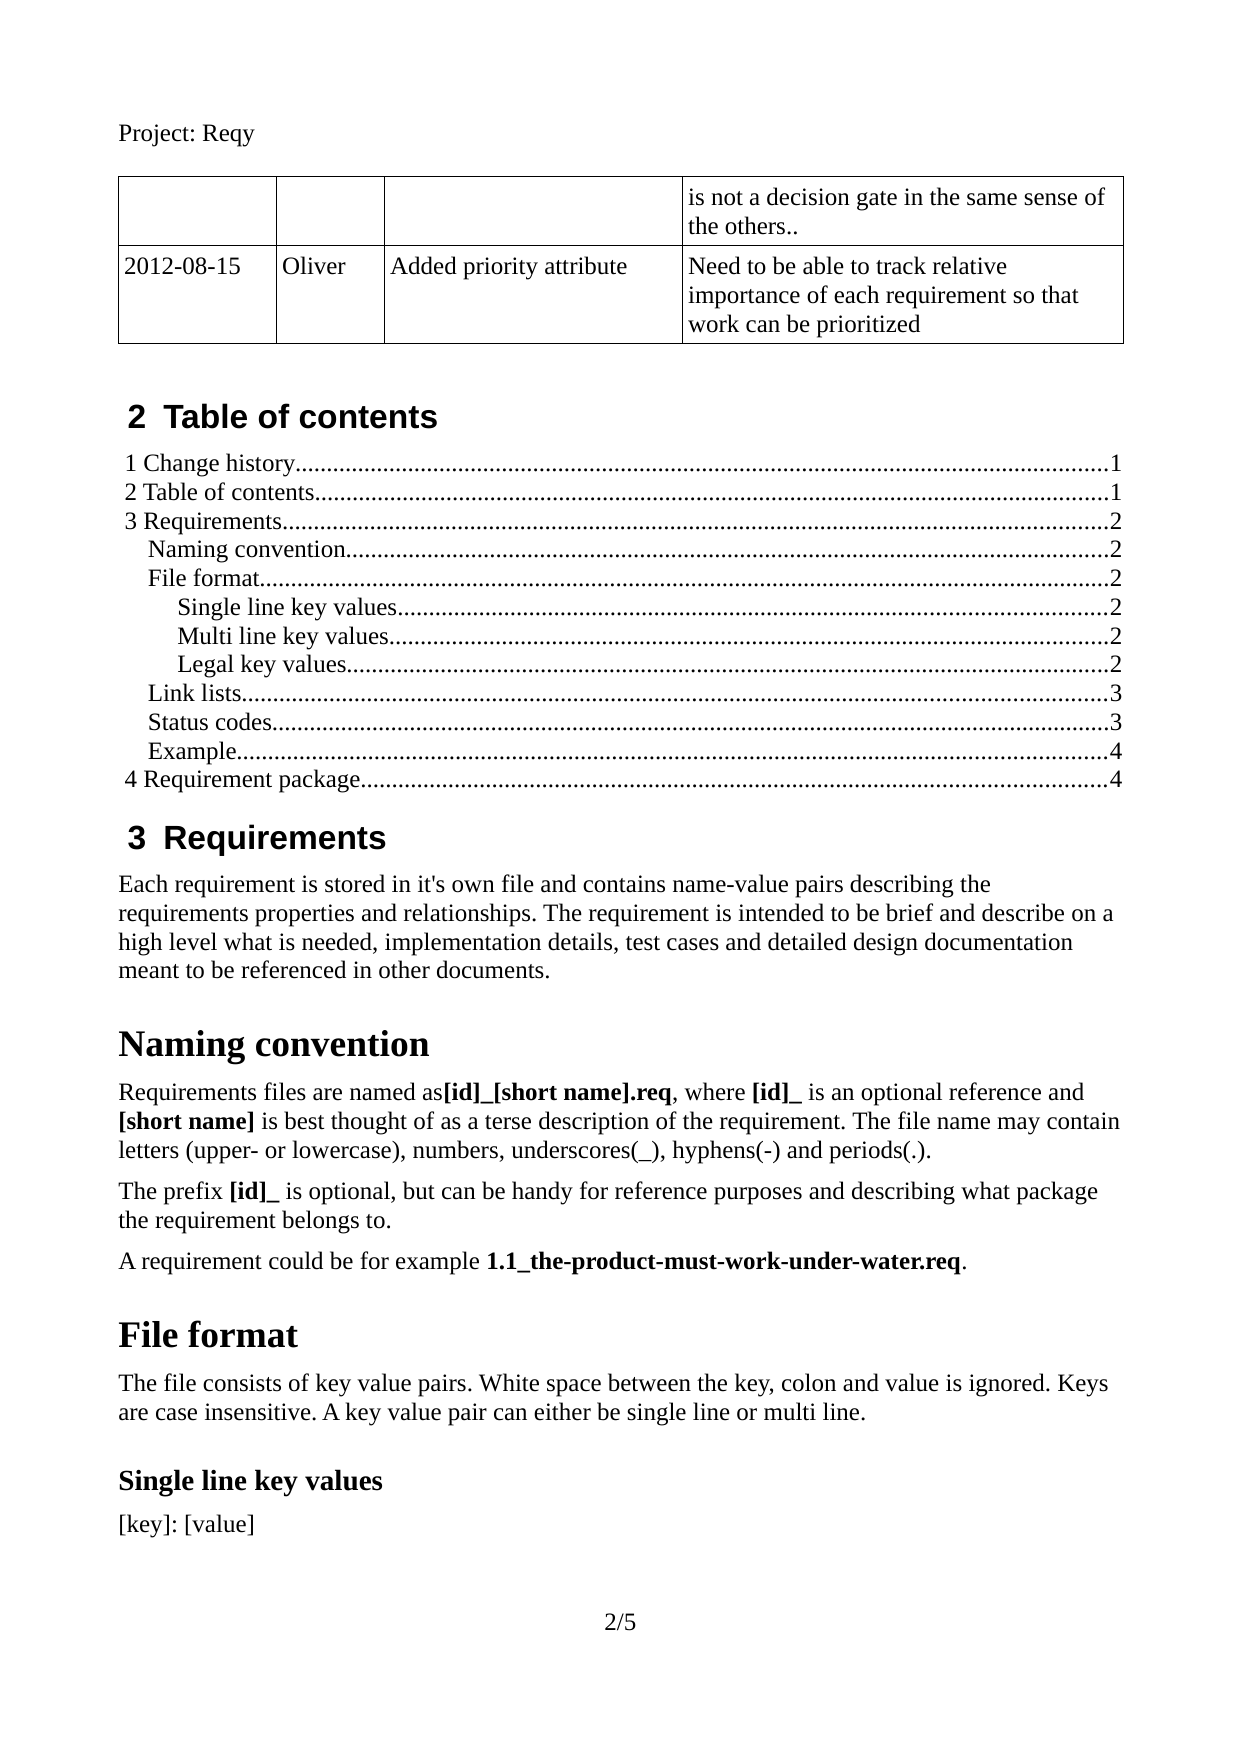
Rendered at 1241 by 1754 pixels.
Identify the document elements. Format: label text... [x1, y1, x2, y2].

table_cell Need to be able to track relative importance of each requirement so that work can be prioritized [683, 246, 1123, 343]
text 3 Requirements 2 [118, 506, 1122, 534]
text 4 Requirement package 4 [118, 764, 1122, 793]
text File format 2 [148, 563, 1122, 592]
table_cell [277, 177, 384, 245]
table_cell [385, 177, 682, 245]
table_cell 2012-08-15 [119, 246, 276, 343]
subtitle Naming convention [118, 1022, 1122, 1065]
text 2 Table of contents 1 [118, 477, 1122, 506]
table_cell Oliver [277, 246, 384, 343]
text The prefix [id]_ is optional, but can be handy for reference purposes and describing what package the requirement belongs to. [118, 1176, 1122, 1234]
text Legal key values 2 [177, 649, 1122, 678]
text The file consists of key value pairs. White space between the key, colon and value is ignored. Keys are case insensitive. A key value pair can either be single line or multi line. [118, 1368, 1122, 1426]
table_cell [119, 177, 276, 245]
subtitle Table of contents [118, 397, 1122, 436]
subtitle Requirements [118, 818, 1122, 857]
subtitle File format [118, 1312, 1122, 1356]
text Status codes 3 [148, 707, 1122, 736]
text Multi line key values 2 [177, 621, 1122, 649]
text Naming convention 2 [148, 534, 1122, 563]
text A requirement could be for example 1.1_the-product-must-work-under-water.req. [118, 1246, 1122, 1275]
text 1 Change history 1 [118, 448, 1122, 477]
table_cell is not a decision gate in the same sense of the others.. [683, 177, 1123, 245]
text Requirements files are named as[id]_[short name].req, where [id]_ is an optional reference and [short name] is best thought of as a terse description of the requirement. The file name may contain letters (upper- or lowercase), numbers, underscores(_), hyphens(-) and periods(.). [118, 1077, 1122, 1164]
text Link lists 3 [148, 678, 1122, 707]
text Each requirement is stored in it's own file and contains name-value pairs describing the requirements properties and relationships. The requirement is intended to be brief and describe on a high level what is needed, implementation details, test cases and detailed design documentation meant to be referenced in other documents. [118, 869, 1122, 984]
text Single line key values 2 [177, 592, 1122, 621]
text Example 4 [148, 736, 1122, 764]
subtitle Single line key values [118, 1463, 1122, 1497]
table_cell Added priority attribute [385, 246, 682, 343]
text [key]: [value] [118, 1509, 1122, 1538]
